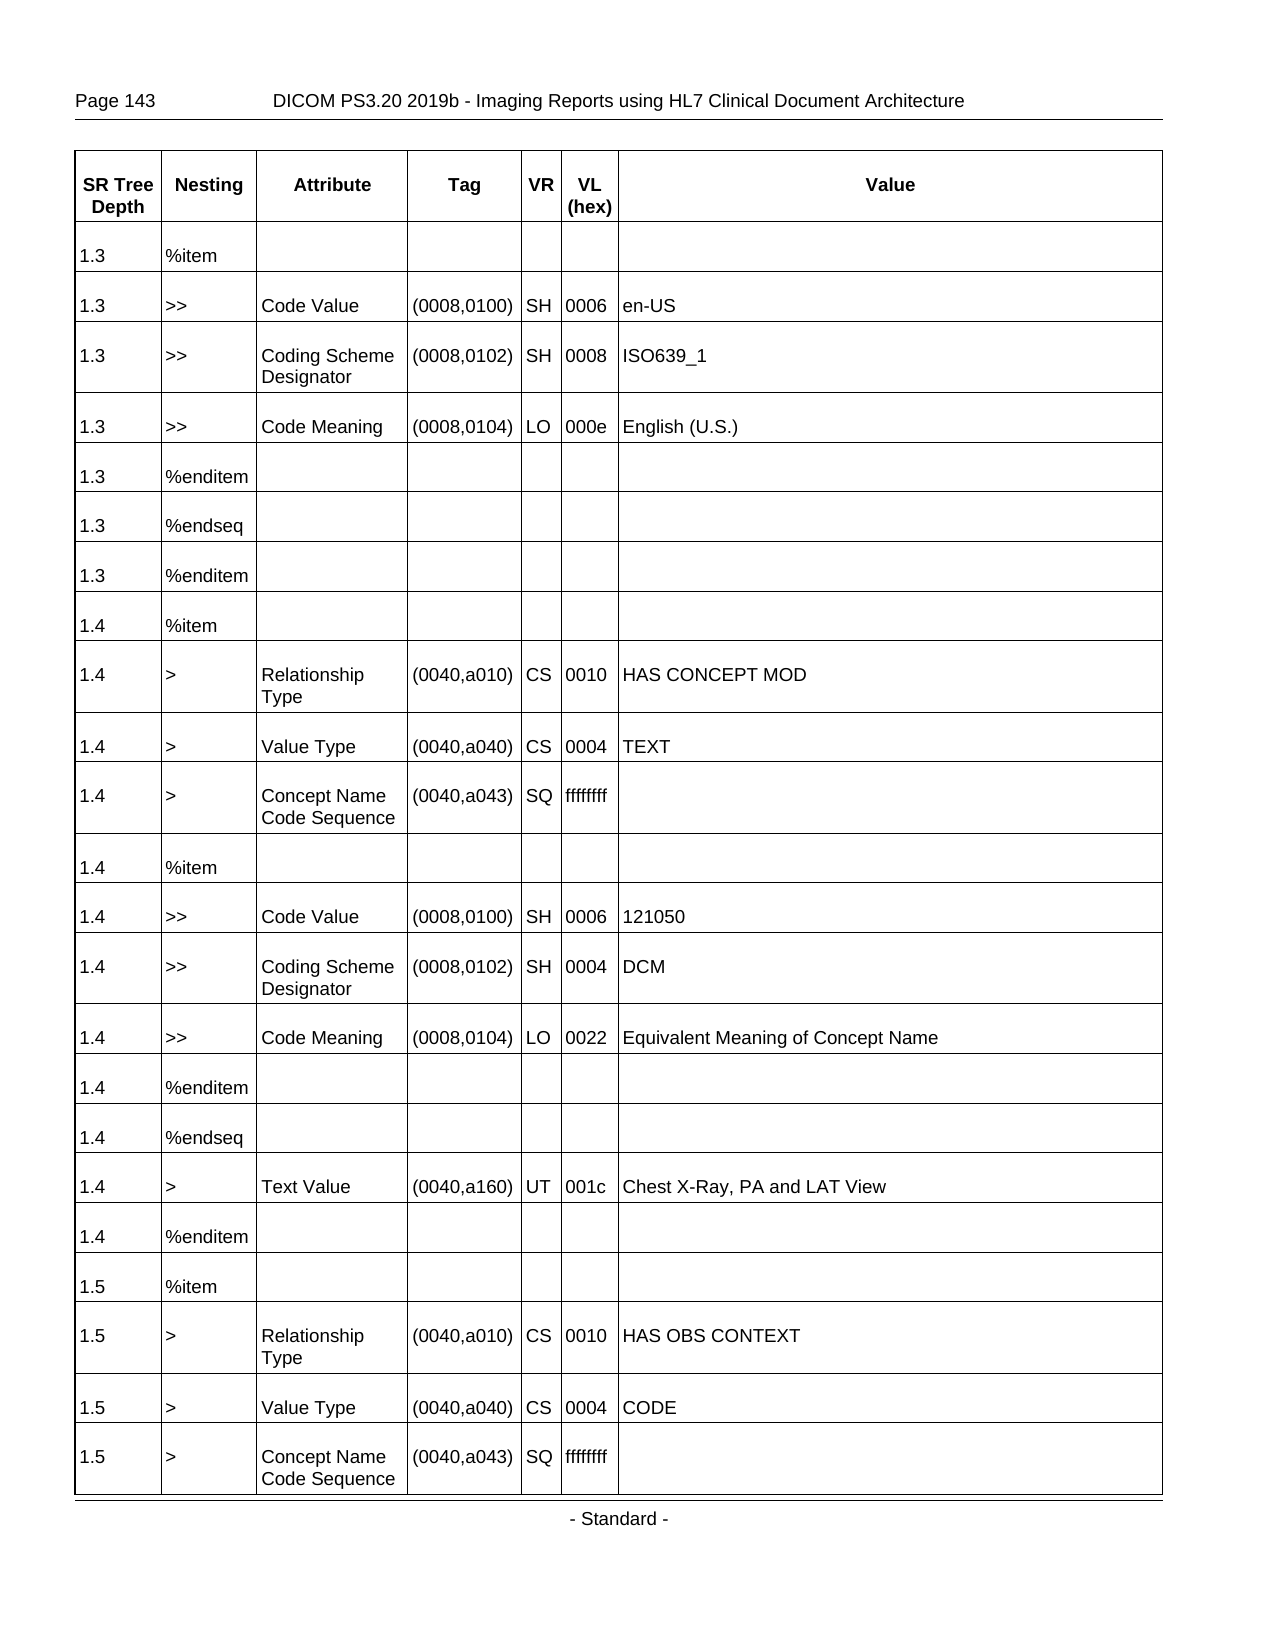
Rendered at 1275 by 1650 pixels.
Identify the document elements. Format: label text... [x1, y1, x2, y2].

table_cell CS [522, 641, 561, 712]
table_cell (0008,0100) [408, 883, 521, 932]
table_cell [619, 492, 1162, 541]
table_cell %item [162, 834, 256, 882]
table_cell [619, 1054, 1162, 1102]
table_cell [562, 542, 618, 591]
table_cell [257, 1054, 407, 1102]
table_header SR Tree Depth [76, 151, 161, 221]
table_cell (0040,a040) [408, 713, 521, 761]
table_cell > [162, 1153, 256, 1202]
table_cell [257, 1104, 407, 1152]
table_cell [408, 1104, 521, 1152]
table_cell [408, 222, 521, 271]
table_cell 1.4 [76, 713, 161, 761]
table_cell Coding Scheme Designator [257, 322, 407, 392]
table_cell [562, 1104, 618, 1152]
table_cell LO [522, 1004, 561, 1053]
table_cell [522, 222, 561, 271]
table_cell [619, 443, 1162, 491]
table_cell en-US [619, 272, 1162, 321]
table_cell HAS OBS CONTEXT [619, 1302, 1162, 1372]
table_cell > [162, 1374, 256, 1422]
table_cell 1.3 [76, 492, 161, 541]
table_header Nesting [162, 151, 256, 221]
table_cell Text Value [257, 1153, 407, 1202]
table_cell %enditem [162, 1054, 256, 1102]
table_cell > [162, 762, 256, 832]
table_cell 1.4 [76, 1203, 161, 1252]
table_cell Chest X-Ray, PA and LAT View [619, 1153, 1162, 1202]
table_cell Coding Scheme Designator [257, 933, 407, 1003]
table_cell Concept Name Code Sequence [257, 762, 407, 832]
table_cell (0040,a010) [408, 641, 521, 712]
table_cell 1.3 [76, 393, 161, 442]
table_cell >> [162, 322, 256, 392]
table_cell 1.4 [76, 933, 161, 1003]
table_cell %item [162, 222, 256, 271]
table_cell 1.3 [76, 272, 161, 321]
table_cell >> [162, 393, 256, 442]
table_cell (0040,a043) [408, 1423, 521, 1493]
table_cell (0040,a043) [408, 762, 521, 832]
table_cell SH [522, 272, 561, 321]
table_cell >> [162, 1004, 256, 1053]
table_cell [619, 592, 1162, 640]
table_cell [562, 222, 618, 271]
table_cell 0010 [562, 641, 618, 712]
table_cell CODE [619, 1374, 1162, 1422]
table_cell [619, 542, 1162, 591]
table_cell Code Meaning [257, 393, 407, 442]
table_cell >> [162, 272, 256, 321]
table_cell [408, 443, 521, 491]
table_cell [619, 1423, 1162, 1493]
table_cell (0040,a040) [408, 1374, 521, 1422]
table_cell 121050 [619, 883, 1162, 932]
table_cell [522, 1203, 561, 1252]
table_cell [619, 222, 1162, 271]
table_cell Value Type [257, 1374, 407, 1422]
table_header Attribute [257, 151, 407, 221]
table_cell 1.3 [76, 443, 161, 491]
table_cell [522, 1253, 561, 1301]
table_cell [408, 1253, 521, 1301]
table_cell [522, 1054, 561, 1102]
table_cell 1.5 [76, 1374, 161, 1422]
table_cell 0004 [562, 713, 618, 761]
table_cell 0006 [562, 272, 618, 321]
table_cell [522, 834, 561, 882]
table_cell [522, 592, 561, 640]
table_cell (0008,0102) [408, 322, 521, 392]
table_cell 1.4 [76, 1004, 161, 1053]
table_cell Equivalent Meaning of Concept Name [619, 1004, 1162, 1053]
table_cell [619, 1203, 1162, 1252]
table_cell > [162, 1423, 256, 1493]
table_cell 1.3 [76, 322, 161, 392]
table_cell Relationship Type [257, 1302, 407, 1372]
table_cell %endseq [162, 492, 256, 541]
table_cell > [162, 641, 256, 712]
table_cell 1.4 [76, 834, 161, 882]
table_cell (0008,0100) [408, 272, 521, 321]
table_cell HAS CONCEPT MOD [619, 641, 1162, 712]
table_cell [257, 542, 407, 591]
table_cell [257, 492, 407, 541]
table_cell [408, 542, 521, 591]
table_cell 1.5 [76, 1423, 161, 1493]
table_cell 0008 [562, 322, 618, 392]
table_cell > [162, 713, 256, 761]
table_header Tag [408, 151, 521, 221]
table_cell SH [522, 933, 561, 1003]
table_header VL (hex) [562, 151, 618, 221]
table_cell Code Value [257, 883, 407, 932]
table_header Value [619, 151, 1162, 221]
table_cell ffffffff [562, 762, 618, 832]
table_cell %enditem [162, 542, 256, 591]
table_cell CS [522, 1302, 561, 1372]
table_cell [257, 1253, 407, 1301]
table_cell Relationship Type [257, 641, 407, 712]
table_cell 1.4 [76, 762, 161, 832]
table_cell [619, 762, 1162, 832]
table_cell CS [522, 713, 561, 761]
table_cell (0008,0102) [408, 933, 521, 1003]
table_cell [562, 834, 618, 882]
table_cell [562, 1054, 618, 1102]
table_cell [562, 1253, 618, 1301]
table_cell [408, 492, 521, 541]
table_cell [408, 1203, 521, 1252]
table_cell [522, 1104, 561, 1152]
table_cell [522, 492, 561, 541]
table_cell [562, 443, 618, 491]
table_cell [619, 1253, 1162, 1301]
table_cell >> [162, 933, 256, 1003]
table_cell 001c [562, 1153, 618, 1202]
table_cell 1.4 [76, 1153, 161, 1202]
table_cell [522, 443, 561, 491]
table_cell DCM [619, 933, 1162, 1003]
table_cell SQ [522, 762, 561, 832]
table_cell TEXT [619, 713, 1162, 761]
table_cell 1.3 [76, 222, 161, 271]
table_cell (0008,0104) [408, 1004, 521, 1053]
table_cell [408, 834, 521, 882]
table_header VR [522, 151, 561, 221]
table_cell Value Type [257, 713, 407, 761]
table_cell %item [162, 1253, 256, 1301]
table_cell 1.4 [76, 1104, 161, 1152]
table_cell LO [522, 393, 561, 442]
table_cell >> [162, 883, 256, 932]
table_cell Code Meaning [257, 1004, 407, 1053]
table_cell [562, 1203, 618, 1252]
table_cell (0040,a160) [408, 1153, 521, 1202]
table_cell 1.4 [76, 592, 161, 640]
table_cell 1.4 [76, 641, 161, 712]
table_cell [257, 443, 407, 491]
table_cell [257, 1203, 407, 1252]
table_cell CS [522, 1374, 561, 1422]
table_cell [257, 592, 407, 640]
table_cell 1.4 [76, 1054, 161, 1102]
table_cell Concept Name Code Sequence [257, 1423, 407, 1493]
table_cell 1.3 [76, 542, 161, 591]
table_cell %enditem [162, 443, 256, 491]
table_cell (0040,a010) [408, 1302, 521, 1372]
table_cell [619, 834, 1162, 882]
table_cell 0022 [562, 1004, 618, 1053]
table_cell ISO639_1 [619, 322, 1162, 392]
table_cell 1.5 [76, 1253, 161, 1301]
table_cell 0004 [562, 933, 618, 1003]
table_cell 000e [562, 393, 618, 442]
table_cell Code Value [257, 272, 407, 321]
table_cell [257, 222, 407, 271]
table_cell (0008,0104) [408, 393, 521, 442]
table_cell [408, 592, 521, 640]
table_cell [562, 492, 618, 541]
table_cell [522, 542, 561, 591]
table_cell %enditem [162, 1203, 256, 1252]
table_cell English (U.S.) [619, 393, 1162, 442]
table_cell [257, 834, 407, 882]
table_cell SH [522, 322, 561, 392]
table_cell [619, 1104, 1162, 1152]
table_cell [562, 592, 618, 640]
table_cell ffffffff [562, 1423, 618, 1493]
table_cell SQ [522, 1423, 561, 1493]
table_cell 0006 [562, 883, 618, 932]
table_cell 1.5 [76, 1302, 161, 1372]
table_cell > [162, 1302, 256, 1372]
table_cell %endseq [162, 1104, 256, 1152]
table_cell 0004 [562, 1374, 618, 1422]
table_cell UT [522, 1153, 561, 1202]
table_cell [408, 1054, 521, 1102]
table_cell SH [522, 883, 561, 932]
table_cell 0010 [562, 1302, 618, 1372]
table_cell 1.4 [76, 883, 161, 932]
table_cell %item [162, 592, 256, 640]
